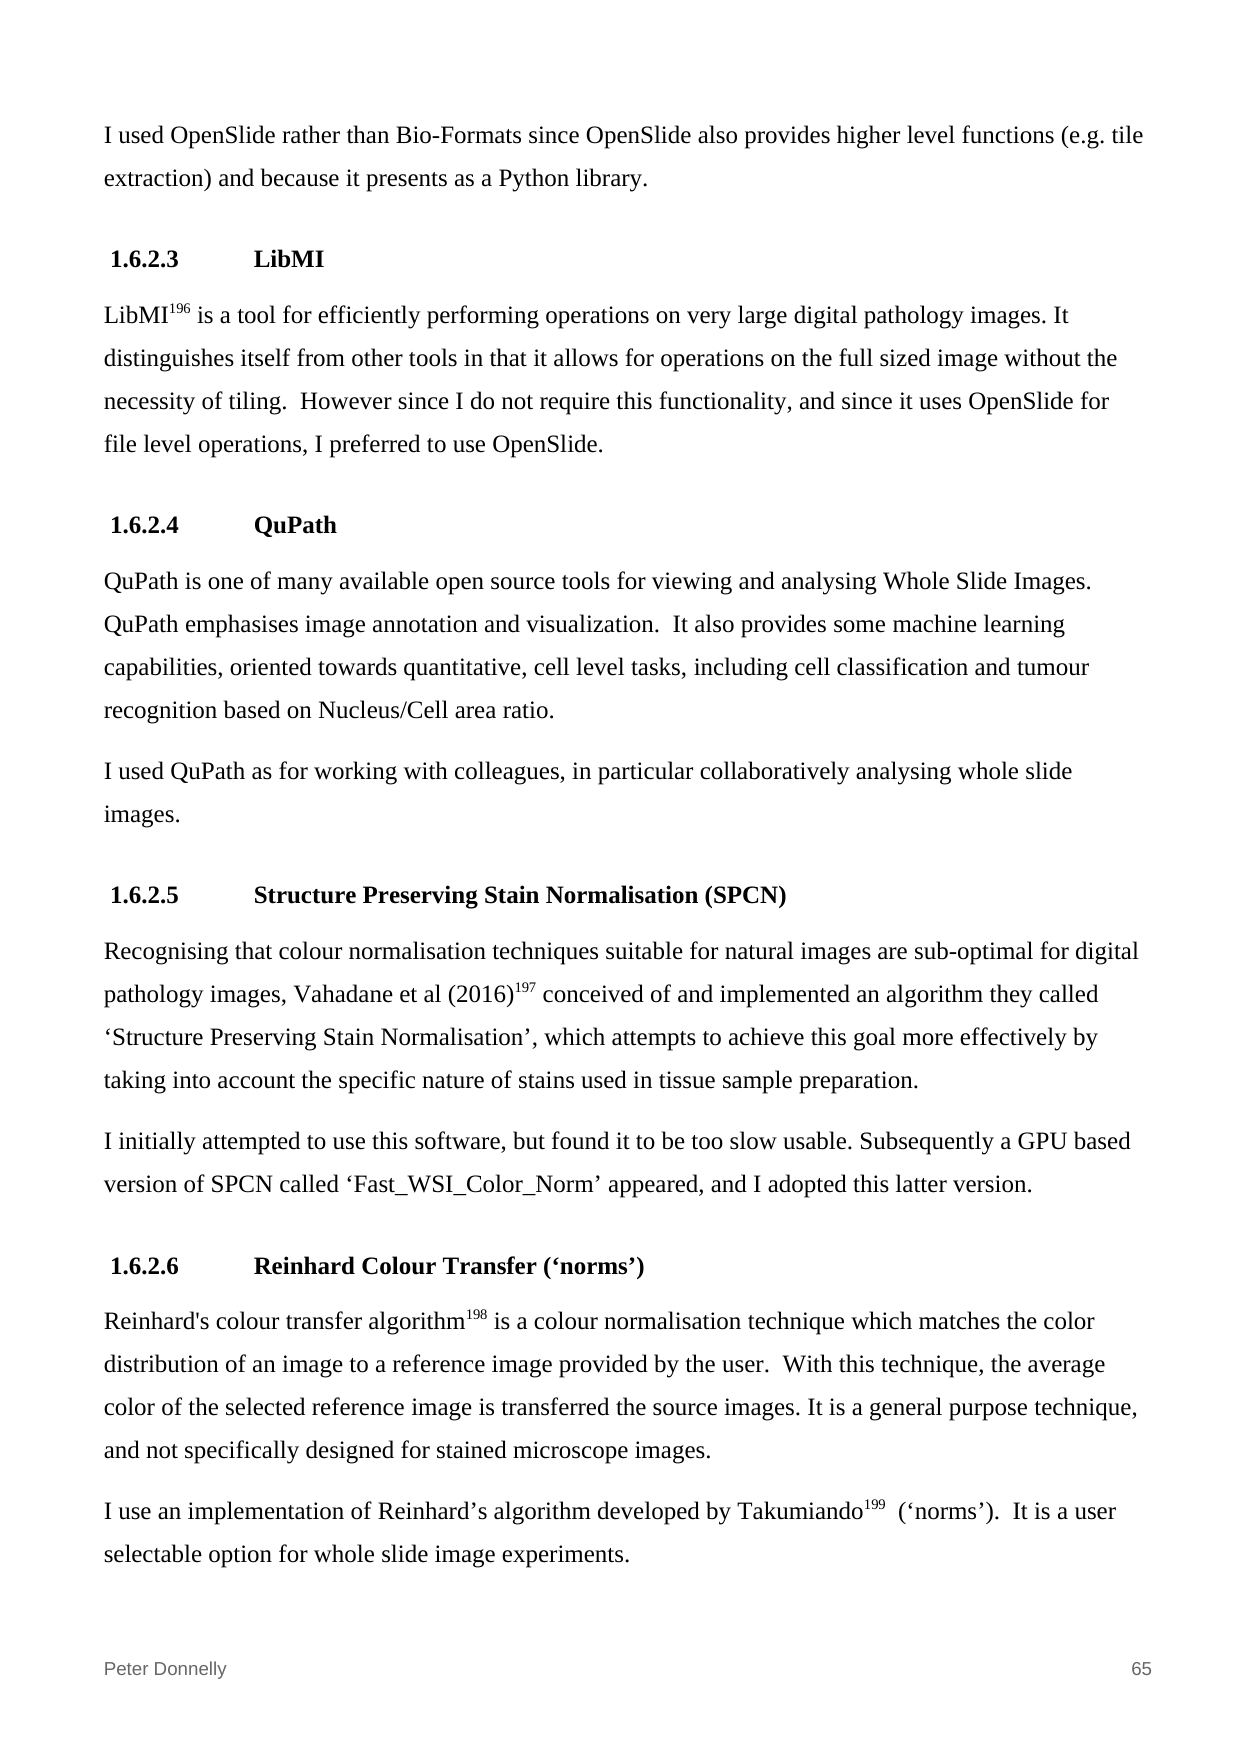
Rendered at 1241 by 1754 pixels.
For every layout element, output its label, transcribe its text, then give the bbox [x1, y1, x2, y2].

subtitle QuPath [103, 511, 1146, 539]
text LibMI is a tool for efficiently performing operations on very large digital pathology images. It distinguishes itself from other tools in that it allows for operations on the full sized image without the necessity of tiling. However since I do not require this functionality, and since it uses OpenSlide for file level operations, I preferred to use OpenSlide. [103, 300, 1146, 458]
text QuPath is one of many available open source tools for viewing and analysing Whole Slide Images. QuPath emphasises image annotation and visualization. It also provides some machine learning capabilities, oriented towards quantitative, cell level tasks, including cell classification and tumour recognition based on Nucleus/Cell area ratio. [103, 566, 1146, 724]
text I initially attempted to use this software, but found it to be too slow usable. Subsequently a GPU based version of SPCN called ‘Fast_WSI_Color_Norm’ appeared, and I adopted this latter version. [103, 1126, 1146, 1198]
text I used OpenSlide rather than Bio-Formats since OpenSlide also provides higher level functions (e.g. tile extraction) and because it presents as a Python library. [103, 120, 1146, 192]
subtitle Structure Preserving Stain Normalisation (SPCN) [103, 881, 1146, 909]
text I use an implementation of Reinhard’s algorithm developed by Takumiando (‘norms’). It is a user selectable option for whole slide image experiments. [103, 1496, 1146, 1568]
subtitle LibMI [103, 244, 1146, 273]
text I used QuPath as for working with colleagues, in particular collaboratively analysing whole slide images. [103, 756, 1146, 828]
text Recognising that colour normalisation techniques suitable for natural images are sub-optimal for digital pathology images, Vahadane et al (2016) conceived of and implemented an algorithm they called ‘Structure Preserving Stain Normalisation’, which attempts to achieve this goal more effectively by taking into account the specific nature of stains used in tissue sample preparation. [103, 936, 1146, 1094]
text Reinhard's colour transfer algorithm is a colour normalisation technique which matches the color distribution of an image to a reference image provided by the user. With this technique, the average color of the selected reference image is transferred the source images. It is a general purpose technique, and not specifically designed for stained microscope images. [103, 1306, 1146, 1464]
subtitle Reinhard Colour Transfer (‘norms’) [103, 1251, 1146, 1279]
